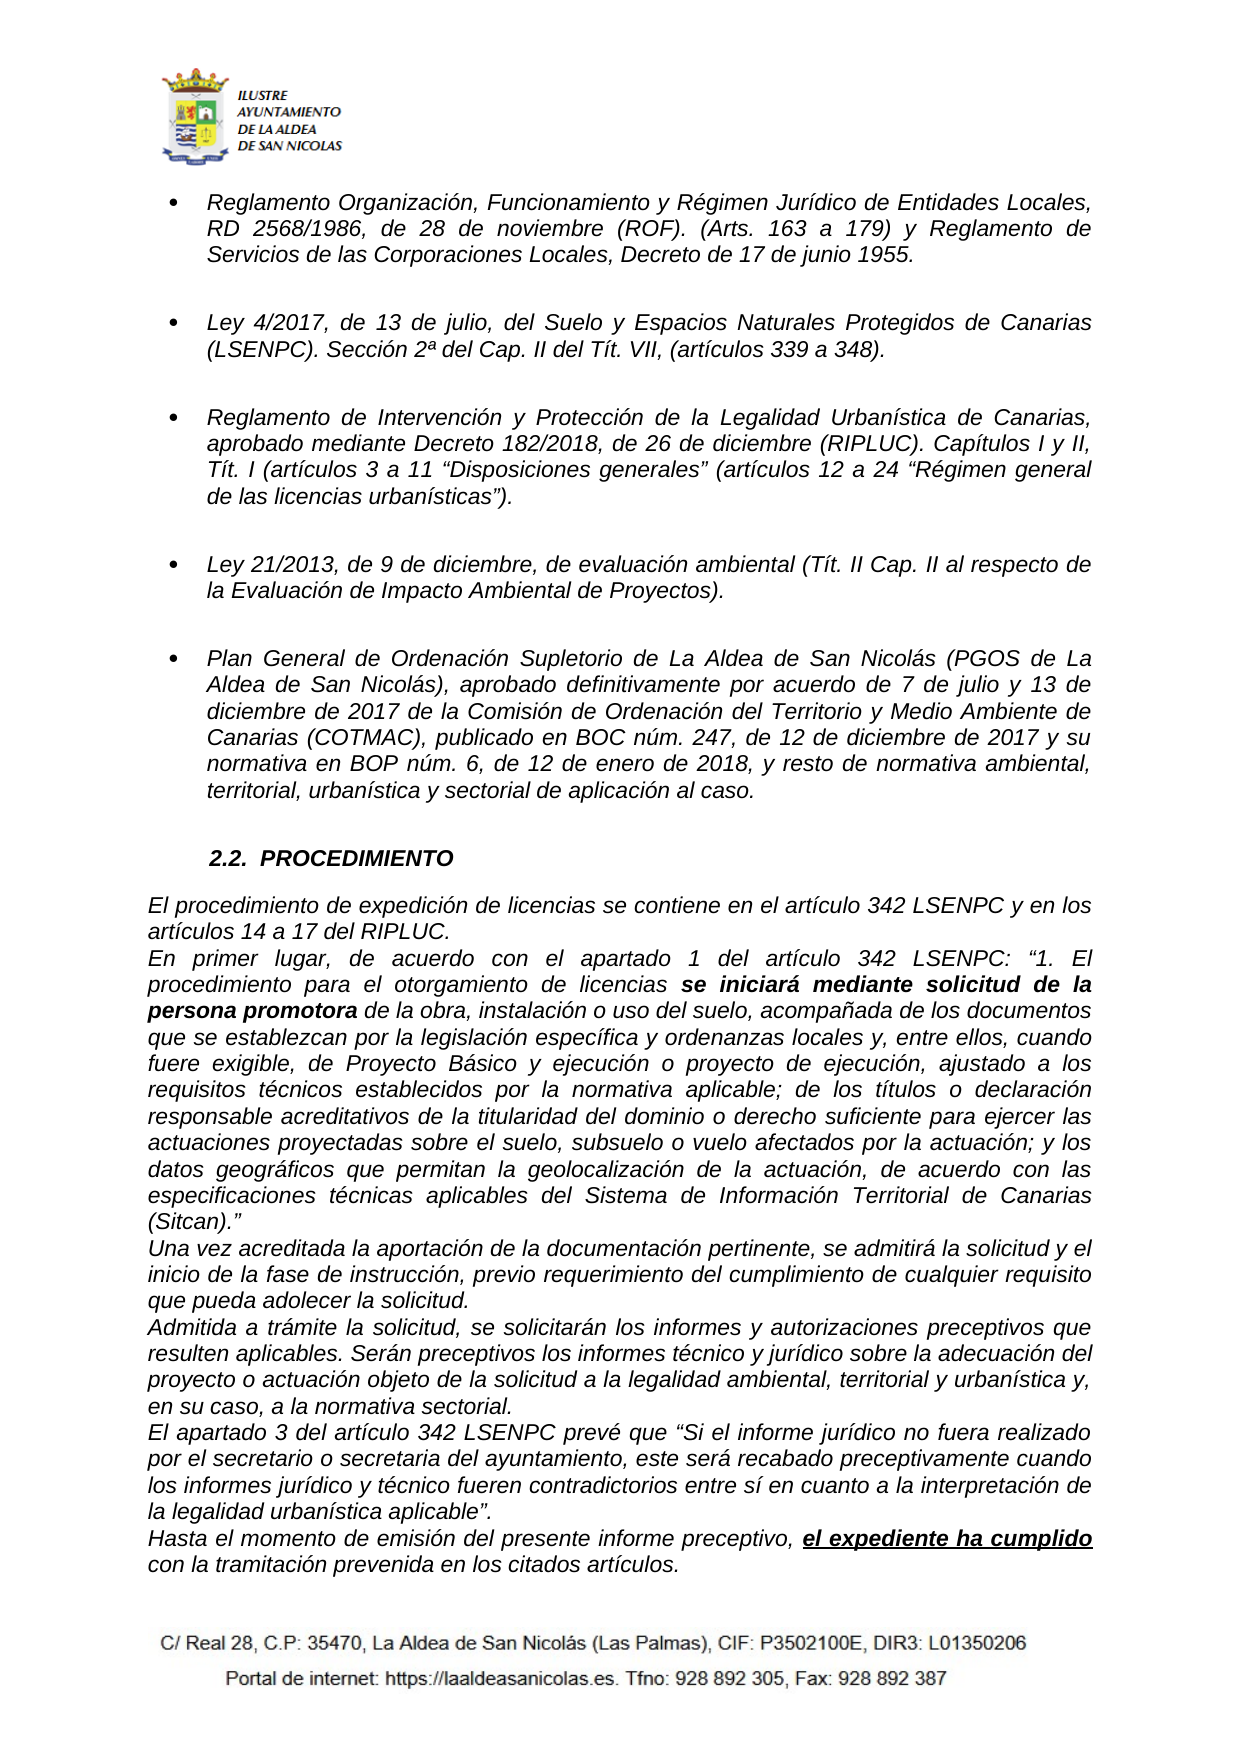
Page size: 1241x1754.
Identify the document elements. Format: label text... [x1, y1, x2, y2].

list Ley 21/2013, de 9 de diciembre, de evaluación ambiental (Tít. II Cap. II al respecto de la Evaluación de Impacto Ambiental de Proyectos). [169, 551, 1093, 603]
text Una vez acreditada la aportación de la documentación pertinente, se admitirá la solicitud y el inicio de la fase de instrucción, previo requerimiento del cumplimiento de cualquier requisito que pueda adolecer la solicitud. [148, 1234, 1093, 1314]
list Reglamento de Intervención y Protección de la Legalidad Urbanística de Canarias, aprobado mediante Decreto 182/2018, de 26 de diciembre (RIPLUC). Capítulos I y II, Tít. I (artículos 3 a 11 “Disposiciones generales” (artículos 12 a 24 “Régimen general de las licencias urbanísticas”). [169, 403, 1093, 509]
picture [148, 60, 358, 173]
list Plan General de Ordenación Supletorio de La Aldea de San Nicolás (PGOS de La Aldea de San Nicolás), aprobado definitivamente por acuerdo de 7 de julio y 13 de diciembre de 2017 de la Comisión de Ordenación del Territorio y Medio Ambiente de Canarias (COTMAC), publicado en BOC núm. 247, de 12 de diciembre de 2017 y su normativa en BOP núm. 6, de 12 de enero de 2018, y resto de normativa ambiental, territorial, urbanística y sectorial de aplicación al caso. [169, 645, 1093, 803]
list Ley 4/2017, de 13 de julio, del Suelo y Espacios Naturales Protegidos de Canarias (LSENPC). Sección 2ª del Cap. II del Tít. VII, (artículos 339 a 348). [169, 309, 1093, 362]
text En primer lugar, de acuerdo con el apartado 1 del artículo 342 LSENPC: “1. El procedimiento para el otorgamiento de licencias se iniciará mediante solicitud de la persona promotora de la obra, instalación o uso del suelo, acompañada de los documentos que se establezcan por la legislación específica y ordenanzas locales y, entre ellos, cuando fuere exigible, de Proyecto Básico y ejecución o proyecto de ejecución, ajustado a los requisitos técnicos establecidos por la normativa aplicable; de los títulos o declaración responsable acreditativos de la titularidad del dominio o derecho suficiente para ejercer las actuaciones proyectadas sobre el suelo, subsuelo o vuelo afectados por la actuación; y los datos geográficos que permitan la geolocalización de la actuación, de acuerdo con las especificaciones técnicas aplicables del Sistema de Información Territorial de Canarias (Sitcan).” [148, 945, 1093, 1234]
text Hasta el momento de emisión del presente informe preceptivo, el expediente ha cumplido con la tramitación prevenida en los citados artículos. [148, 1524, 1093, 1577]
text El procedimiento de expedición de licencias se contiene en el artículo 342 LSENPC y en los artículos 14 a 17 del RIPLUC. [148, 892, 1093, 945]
subtitle 2.2. PROCEDIMIENTO [177, 845, 1093, 871]
text El apartado 3 del artículo 342 LSENPC prevé que “Si el informe jurídico no fuera realizado por el secretario o secretaria del ayuntamiento, este será recabado preceptivamente cuando los informes jurídico y técnico fueren contradictorios entre sí en cuanto a la interpretación de la legalidad urbanística aplicable”. [148, 1419, 1093, 1524]
list Reglamento Organización, Funcionamiento y Régimen Jurídico de Entidades Locales, RD 2568/1986, de 28 de noviembre (ROF). (Arts. 163 a 179) y Reglamento de Servicios de las Corporaciones Locales, Decreto de 17 de junio 1955. [169, 188, 1093, 267]
picture [149, 1627, 1034, 1694]
text Admitida a trámite la solicitud, se solicitarán los informes y autorizaciones preceptivos que resulten aplicables. Serán preceptivos los informes técnico y jurídico sobre la adecuación del proyecto o actuación objeto de la solicitud a la legalidad ambiental, territorial y urbanística y, en su caso, a la normativa sectorial. [148, 1314, 1093, 1419]
